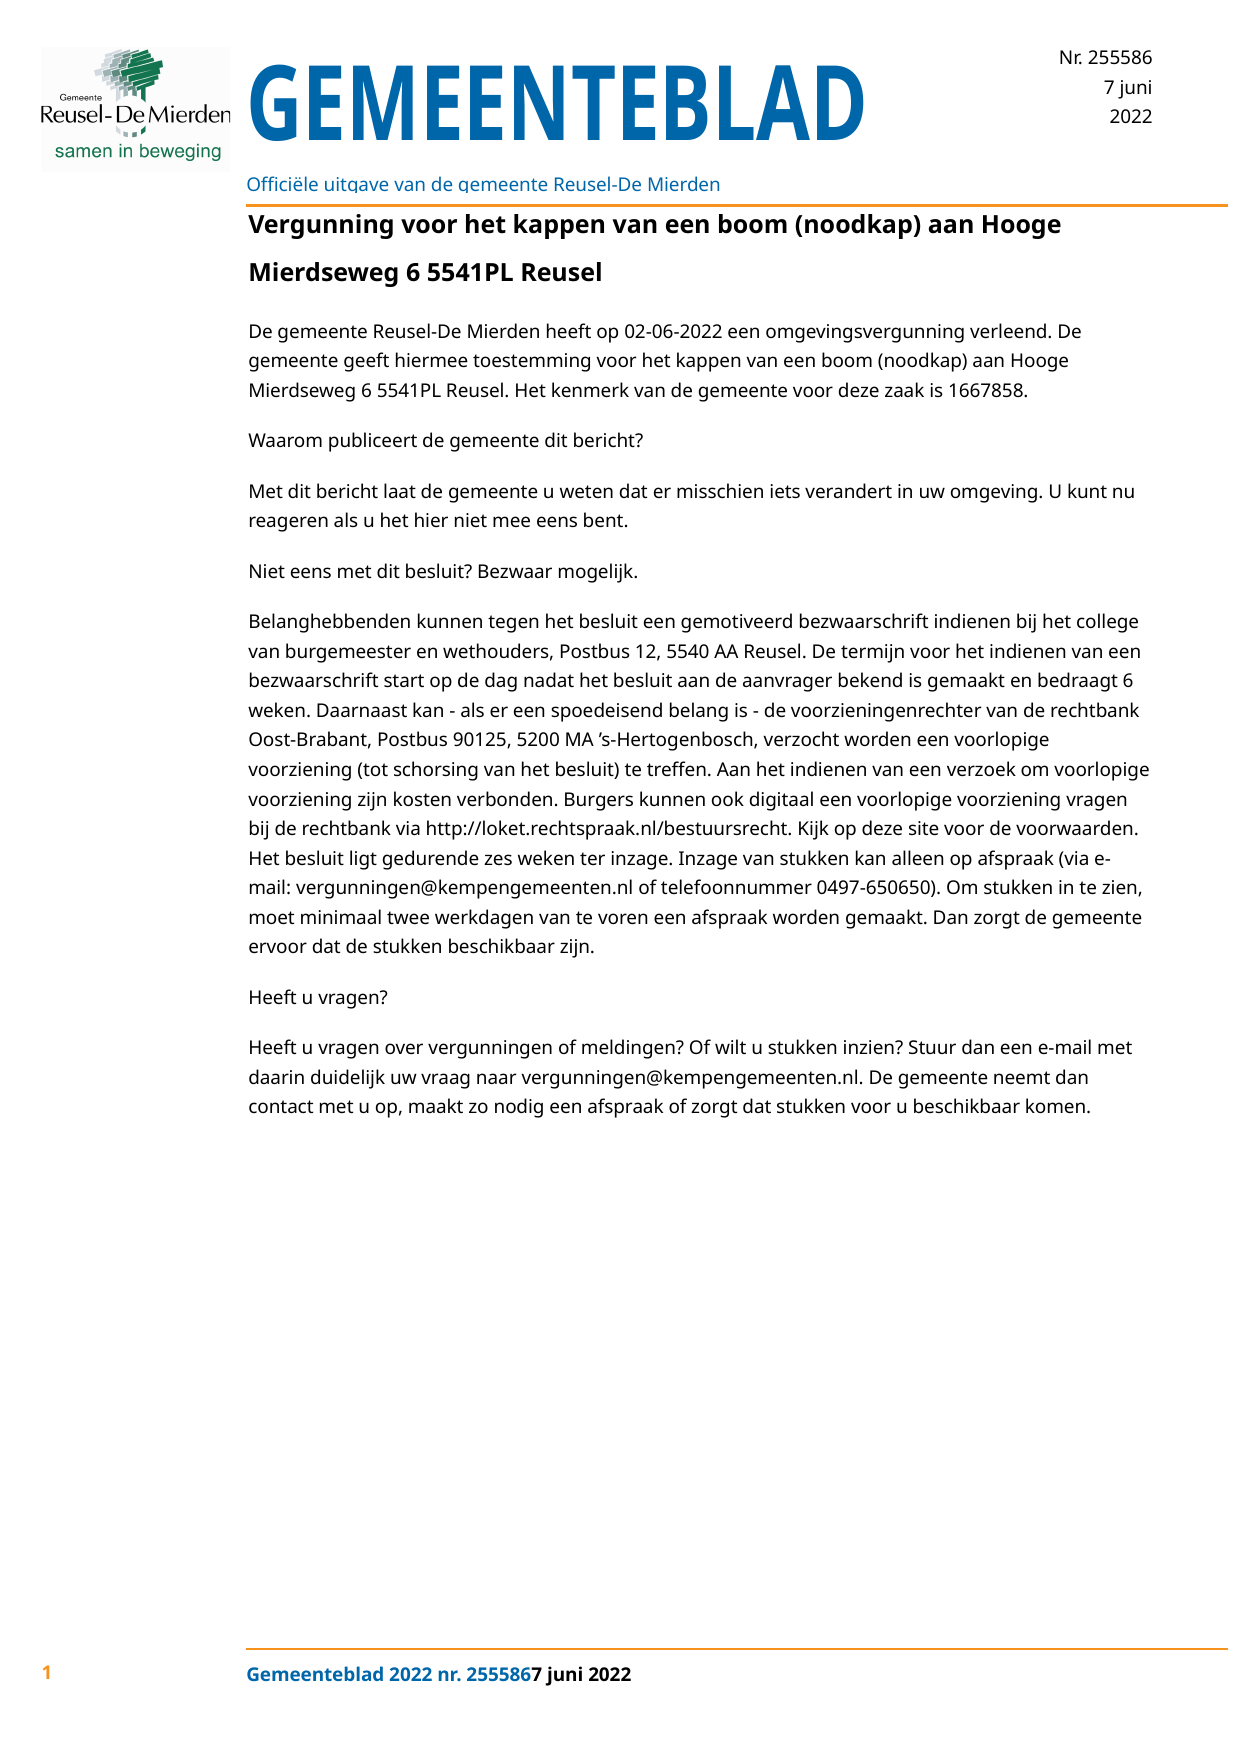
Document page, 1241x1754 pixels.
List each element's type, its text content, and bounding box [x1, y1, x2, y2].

text De gemeente Reusel-De Mierden heeft op 02-06-2022 een omgevingsvergunning verleend. De gemeente geeft hiermee toestemming voor het kappen van een boom (noodkap) aan Hooge Mierdseweg 6 5541PL Reusel. Het kenmerk van de gemeente voor deze zaak is 1667858. [248, 318, 1152, 403]
text Vergunning voor het kappen van een boom (noodkap) aan Hooge Mierdseweg 6 5541PL Reusel [248, 207, 1152, 288]
text Niet eens met dit besluit? Bezwaar mogelijk. [248, 558, 1152, 584]
text Met dit bericht laat de gemeente u weten dat er misschien iets verandert in uw omgeving. U kunt nu reageren als u het hier niet mee eens bent. [248, 478, 1152, 533]
text Belanghebbenden kunnen tegen het besluit een gemotiveerd bezwaarschrift indienen bij het college van burgemeester en wethouders, Postbus 12, 5540 AA Reusel. De termijn voor het indienen van een bezwaarschrift start op de dag nadat het besluit aan de aanvrager bekend is gemaakt en bedraagt 6 weken. Daarnaast kan - als er een spoedeisend belang is - de voorzieningenrechter van de rechtbank Oost-Brabant, Postbus 90125, 5200 MA ’s-Hertogenbosch, verzocht worden een voorlopige voorziening (tot schorsing van het besluit) te treffen. Aan het indienen van een verzoek om voorlopige voorziening zijn kosten verbonden. Burgers kunnen ook digitaal een voorlopige voorziening vragen bij de rechtbank via http://loket.rechtspraak.nl/bestuursrecht. Kijk op deze site voor de voorwaarden. Het besluit ligt gedurende zes weken ter inzage. Inzage van stukken kan alleen op afspraak (via e-mail: vergunningen@kempengemeenten.nl of telefoonnummer 0497-650650). Om stukken in te zien, moet minimaal twee werkdagen van te voren een afspraak worden gemaakt. Dan zorgt de gemeente ervoor dat de stukken beschikbaar zijn. [248, 608, 1152, 959]
picture [41, 47, 231, 172]
text Waarom publiceert de gemeente dit bericht? [248, 427, 1152, 453]
text Heeft u vragen over vergunningen of meldingen? Of wilt u stukken inzien? Stuur dan een e-mail met daarin duidelijk uw vraag naar vergunningen@kempengemeenten.nl. De gemeente neemt dan contact met u op, maakt zo nodig een afspraak of zorgt dat stukken voor u beschikbaar komen. [248, 1034, 1152, 1119]
text Heeft u vragen? [248, 984, 1152, 1010]
